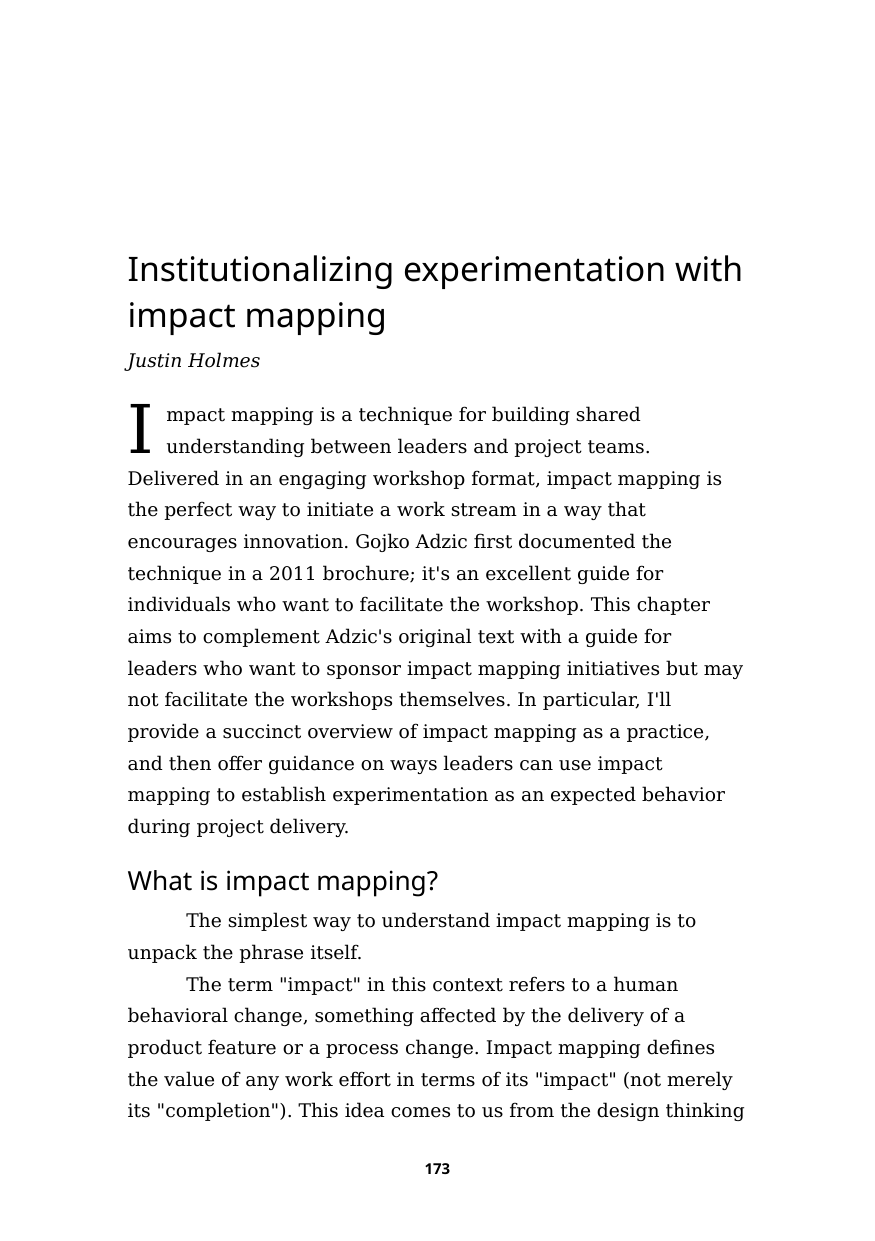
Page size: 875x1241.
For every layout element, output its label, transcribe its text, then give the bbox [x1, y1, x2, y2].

subtitle Institutionalizing experimentation with impact mapping [127, 246, 747, 338]
text The simplest way to understand impact mapping is to unpack the phrase itself. [127, 911, 747, 964]
text Impact mapping is a technique for building shared understanding between leaders and project teams. Delivered in an engaging workshop format, impact mapping is the perfect way to initiate a work stream in a way that encourages innovation. Gojko Adzic first documented the technique in a 2011 brochure; it's an excellent guide for individuals who want to facilitate the workshop. This chapter aims to complement Adzic's original text with a guide for leaders who want to sponsor impact mapping initiatives but may not facilitate the workshops themselves. In particular, I'll provide a succinct overview of impact mapping as a practice, and then offer guidance on ways leaders can use impact mapping to establish experimentation as an expected behavior during project delivery. [127, 404, 747, 838]
subtitle What is impact mapping? [127, 862, 747, 898]
text The term "impact" in this context refers to a human behavioral change, something affected by the delivery of a product feature or a process change. Impact mapping defines the value of any work effort in terms of its "impact" (not merely its "completion"). This idea comes to us from the design thinking [127, 974, 747, 1122]
text Justin Holmes [127, 350, 747, 372]
